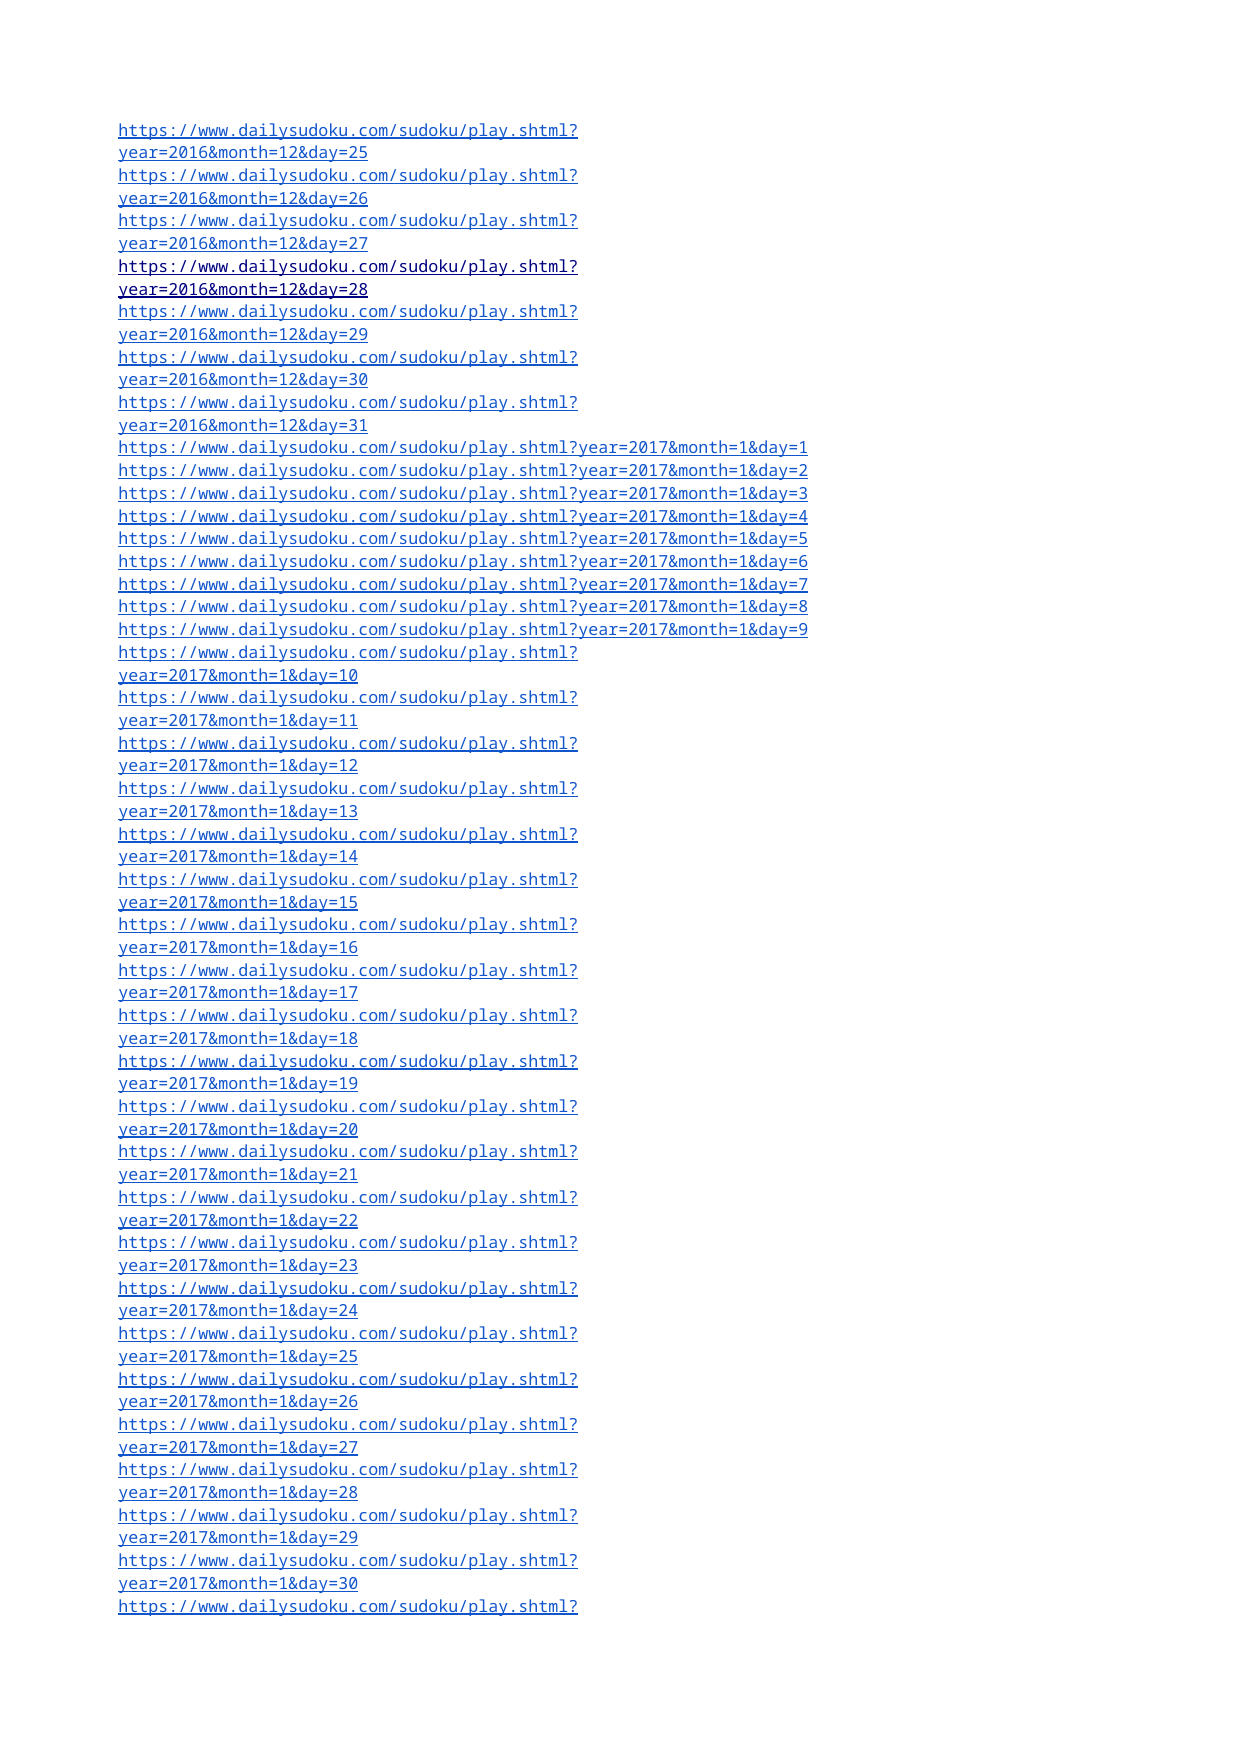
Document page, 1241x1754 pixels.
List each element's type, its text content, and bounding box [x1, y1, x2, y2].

table_cell https://www.dailysudoku.com/sudoku/play.shtml?year=2017&month=1&day=21 [118, 1140, 812, 1185]
table_cell https://www.dailysudoku.com/sudoku/play.shtml?year=2017&month=1&day=26 [118, 1367, 812, 1412]
table_cell https://www.dailysudoku.com/sudoku/play.shtml?year=2016&month=12&day=28 [118, 254, 812, 300]
table_cell https://www.dailysudoku.com/sudoku/play.shtml?year=2016&month=12&day=30 [118, 345, 812, 391]
table_cell https://www.dailysudoku.com/sudoku/play.shtml?year=2017&month=1&day=16 [118, 913, 812, 958]
table_cell https://www.dailysudoku.com/sudoku/play.shtml?year=2017&month=1&day=9 [118, 618, 812, 640]
table_cell https://www.dailysudoku.com/sudoku/play.shtml?year=2017&month=1&day=1 [118, 436, 812, 459]
table_cell https://www.dailysudoku.com/sudoku/play.shtml?year=2017&month=1&day=27 [118, 1413, 812, 1458]
table_cell https://www.dailysudoku.com/sudoku/play.shtml?year=2017&month=1&day=30 [118, 1549, 812, 1594]
table_cell https://www.dailysudoku.com/sudoku/play.shtml?year=2017&month=1&day=7 [118, 572, 812, 595]
table_cell https://www.dailysudoku.com/sudoku/play.shtml?year=2017&month=1&day=23 [118, 1231, 812, 1276]
table_cell https://www.dailysudoku.com/sudoku/play.shtml?year=2016&month=12&day=31 [118, 391, 812, 436]
table_cell https://www.dailysudoku.com/sudoku/play.shtml?year=2017&month=1&day=24 [118, 1276, 812, 1322]
table_cell https://www.dailysudoku.com/sudoku/play.shtml?year=2016&month=12&day=27 [118, 209, 812, 254]
table_cell https://www.dailysudoku.com/sudoku/play.shtml?year=2016&month=12&day=26 [118, 164, 812, 209]
table_cell https://www.dailysudoku.com/sudoku/play.shtml?year=2017&month=1&day=14 [118, 822, 812, 867]
table_cell https://www.dailysudoku.com/sudoku/play.shtml?year=2017&month=1&day=10 [118, 640, 812, 686]
table_cell https://www.dailysudoku.com/sudoku/play.shtml?year=2016&month=12&day=29 [118, 300, 812, 345]
table_cell https://www.dailysudoku.com/sudoku/play.shtml?year=2017&month=1&day=4 [118, 504, 812, 527]
table_cell https://www.dailysudoku.com/sudoku/play.shtml?year=2017&month=1&day=2 [118, 459, 812, 481]
table_cell https://www.dailysudoku.com/sudoku/play.shtml?year=2017&month=1&day=12 [118, 731, 812, 777]
table_cell https://www.dailysudoku.com/sudoku/play.shtml?year=2017&month=1&day=11 [118, 686, 812, 731]
table_cell https://www.dailysudoku.com/sudoku/play.shtml?year=2017&month=1&day=18 [118, 1004, 812, 1049]
table_cell https://www.dailysudoku.com/sudoku/play.shtml?year=2017&month=1&day=22 [118, 1185, 812, 1231]
table_cell https://www.dailysudoku.com/sudoku/play.shtml?year=2017&month=1&day=8 [118, 595, 812, 618]
table_cell https://www.dailysudoku.com/sudoku/play.shtml?year=2017&month=1&day=19 [118, 1049, 812, 1094]
table_cell https://www.dailysudoku.com/sudoku/play.shtml?year=2017&month=1&day=29 [118, 1503, 812, 1549]
table_cell https://www.dailysudoku.com/sudoku/play.shtml?year=2017&month=1&day=13 [118, 777, 812, 822]
table_cell https://www.dailysudoku.com/sudoku/play.shtml?year=2017&month=1&day=6 [118, 550, 812, 572]
table_cell https://www.dailysudoku.com/sudoku/play.shtml? [118, 1594, 812, 1617]
table_cell https://www.dailysudoku.com/sudoku/play.shtml?year=2016&month=12&day=25 [118, 118, 812, 163]
table_cell https://www.dailysudoku.com/sudoku/play.shtml?year=2017&month=1&day=15 [118, 868, 812, 913]
table_cell https://www.dailysudoku.com/sudoku/play.shtml?year=2017&month=1&day=25 [118, 1322, 812, 1367]
table_cell https://www.dailysudoku.com/sudoku/play.shtml?year=2017&month=1&day=17 [118, 958, 812, 1004]
table_cell https://www.dailysudoku.com/sudoku/play.shtml?year=2017&month=1&day=3 [118, 481, 812, 504]
table_cell https://www.dailysudoku.com/sudoku/play.shtml?year=2017&month=1&day=28 [118, 1458, 812, 1503]
table_cell https://www.dailysudoku.com/sudoku/play.shtml?year=2017&month=1&day=20 [118, 1095, 812, 1140]
table_cell https://www.dailysudoku.com/sudoku/play.shtml?year=2017&month=1&day=5 [118, 527, 812, 549]
